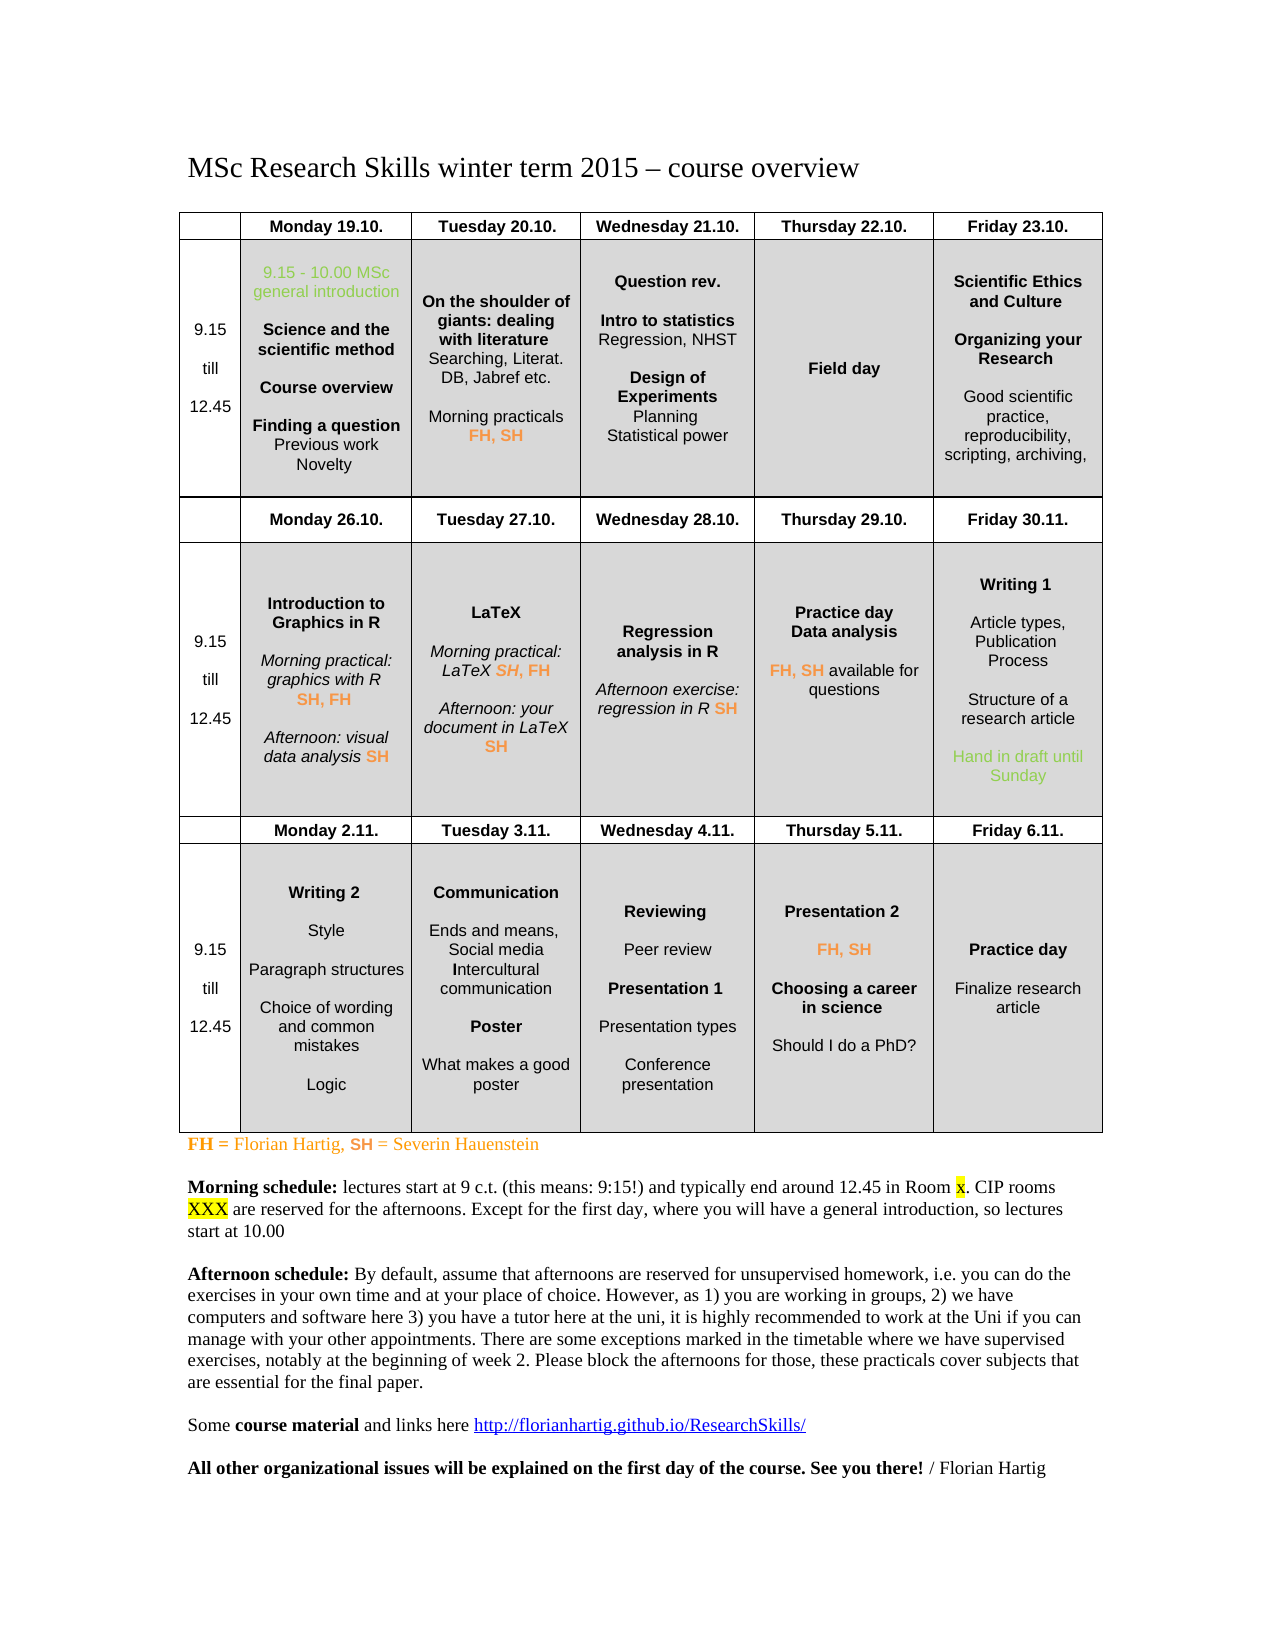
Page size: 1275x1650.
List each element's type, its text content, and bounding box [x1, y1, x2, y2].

table_cell Question rev. Intro to statistics Regression, NHST Design of Experiments Planning Statistical power [581, 240, 754, 496]
table_cell Friday 30.11. [934, 498, 1102, 542]
text Afternoon schedule: By default, assume that afternoons are reserved for unsupervised homework, i.e. you can do the exercises in your own time and at your place of choice. However, as 1) you are working in groups, 2) we have computers and software here 3) you have a tutor here at the uni, it is highly recommended to work at the Uni if you can manage with your other appointments. There are some exceptions marked in the timetable where we have supervised exercises, notably at the beginning of week 2. Please block the afternoons for those, these practicals cover subjects that are essential for the final paper. [187, 1263, 1087, 1392]
table_cell Thursday 5.11. [755, 817, 933, 843]
table_cell Reviewing Peer review Presentation 1 Presentation types Conference presentation [581, 844, 754, 1132]
table_cell LaTeX Morning practical: LaTeX SH, FH Afternoon: your document in LaTeX SH [412, 543, 580, 816]
text All other organizational issues will be explained on the first day of the course. See you there! / Florian Hartig [187, 1457, 1087, 1478]
table_cell Wednesday 4.11. [581, 817, 754, 843]
table_header Monday 19.10. [241, 213, 411, 239]
text FH = Florian Hartig, SH = Severin Hauenstein [187, 1133, 1087, 1155]
table_header Tuesday 20.10. [412, 213, 580, 239]
table_cell Thursday 29.10. [755, 498, 933, 542]
table_cell Presentation 2 FH, SH Choosing a career in science Should I do a PhD? [755, 844, 933, 1132]
table_cell Practice day Data analysis FH, SH available for questions [755, 543, 933, 816]
table_cell Introduction to Graphics in R Morning practical: graphics with R SH, FH Afternoon: visual data analysis SH [241, 543, 411, 816]
text MSc Research Skills winter term 2015 – course overview [187, 150, 1087, 183]
text Morning schedule: lectures start at 9 c.t. (this means: 9:15!) and typically end around 12.45 in Room x. CIP rooms XXX are reserved for the afternoons. Except for the first day, where you will have a general introduction, so lectures start at 10.00 [187, 1176, 1087, 1241]
table_cell 9.15 - 10.00 MSc general introduction Science and the scientific method Course overview Finding a question Previous work Novelty [241, 240, 411, 496]
table_cell Monday 2.11. [241, 817, 411, 843]
table_cell On the shoulder of giants: dealing with literature Searching, Literat. DB, Jabref etc. Morning practicals FH, SH [412, 240, 580, 496]
table_cell [180, 817, 240, 843]
table_cell 9.15 till 12.45 [180, 240, 240, 496]
table_cell Writing 2 Style Paragraph structures Choice of wording and common mistakes Logic [241, 844, 411, 1132]
table_cell Practice day Finalize research article [934, 844, 1102, 1132]
table_cell Tuesday 27.10. [412, 498, 580, 542]
table_cell Field day [755, 240, 933, 496]
table_cell Wednesday 28.10. [581, 498, 754, 542]
table_cell [180, 498, 240, 542]
table_header [180, 213, 240, 239]
table_cell Writing 1 Article types, Publication Process Structure of a research article Hand in draft until Sunday [934, 543, 1102, 816]
table_header Thursday 22.10. [755, 213, 933, 239]
table_cell Communication Ends and means, Social media Intercultural communication Poster What makes a good poster [412, 844, 580, 1132]
table_cell Scientific Ethics and Culture Organizing your Research Good scientific practice, reproducibility, scripting, archiving, [934, 240, 1102, 496]
table_cell 9.15 till 12.45 [180, 543, 240, 816]
table_cell Friday 6.11. [934, 817, 1102, 843]
table_cell Regression analysis in R Afternoon exercise: regression in R SH [581, 543, 754, 816]
table_header Friday 23.10. [934, 213, 1102, 239]
table_cell Monday 26.10. [241, 498, 411, 542]
text Some course material and links here http://florianhartig.github.io/ResearchSkills/ [187, 1414, 1087, 1435]
table_cell 9.15 till 12.45 [180, 844, 240, 1132]
table_cell Tuesday 3.11. [412, 817, 580, 843]
table_header Wednesday 21.10. [581, 213, 754, 239]
